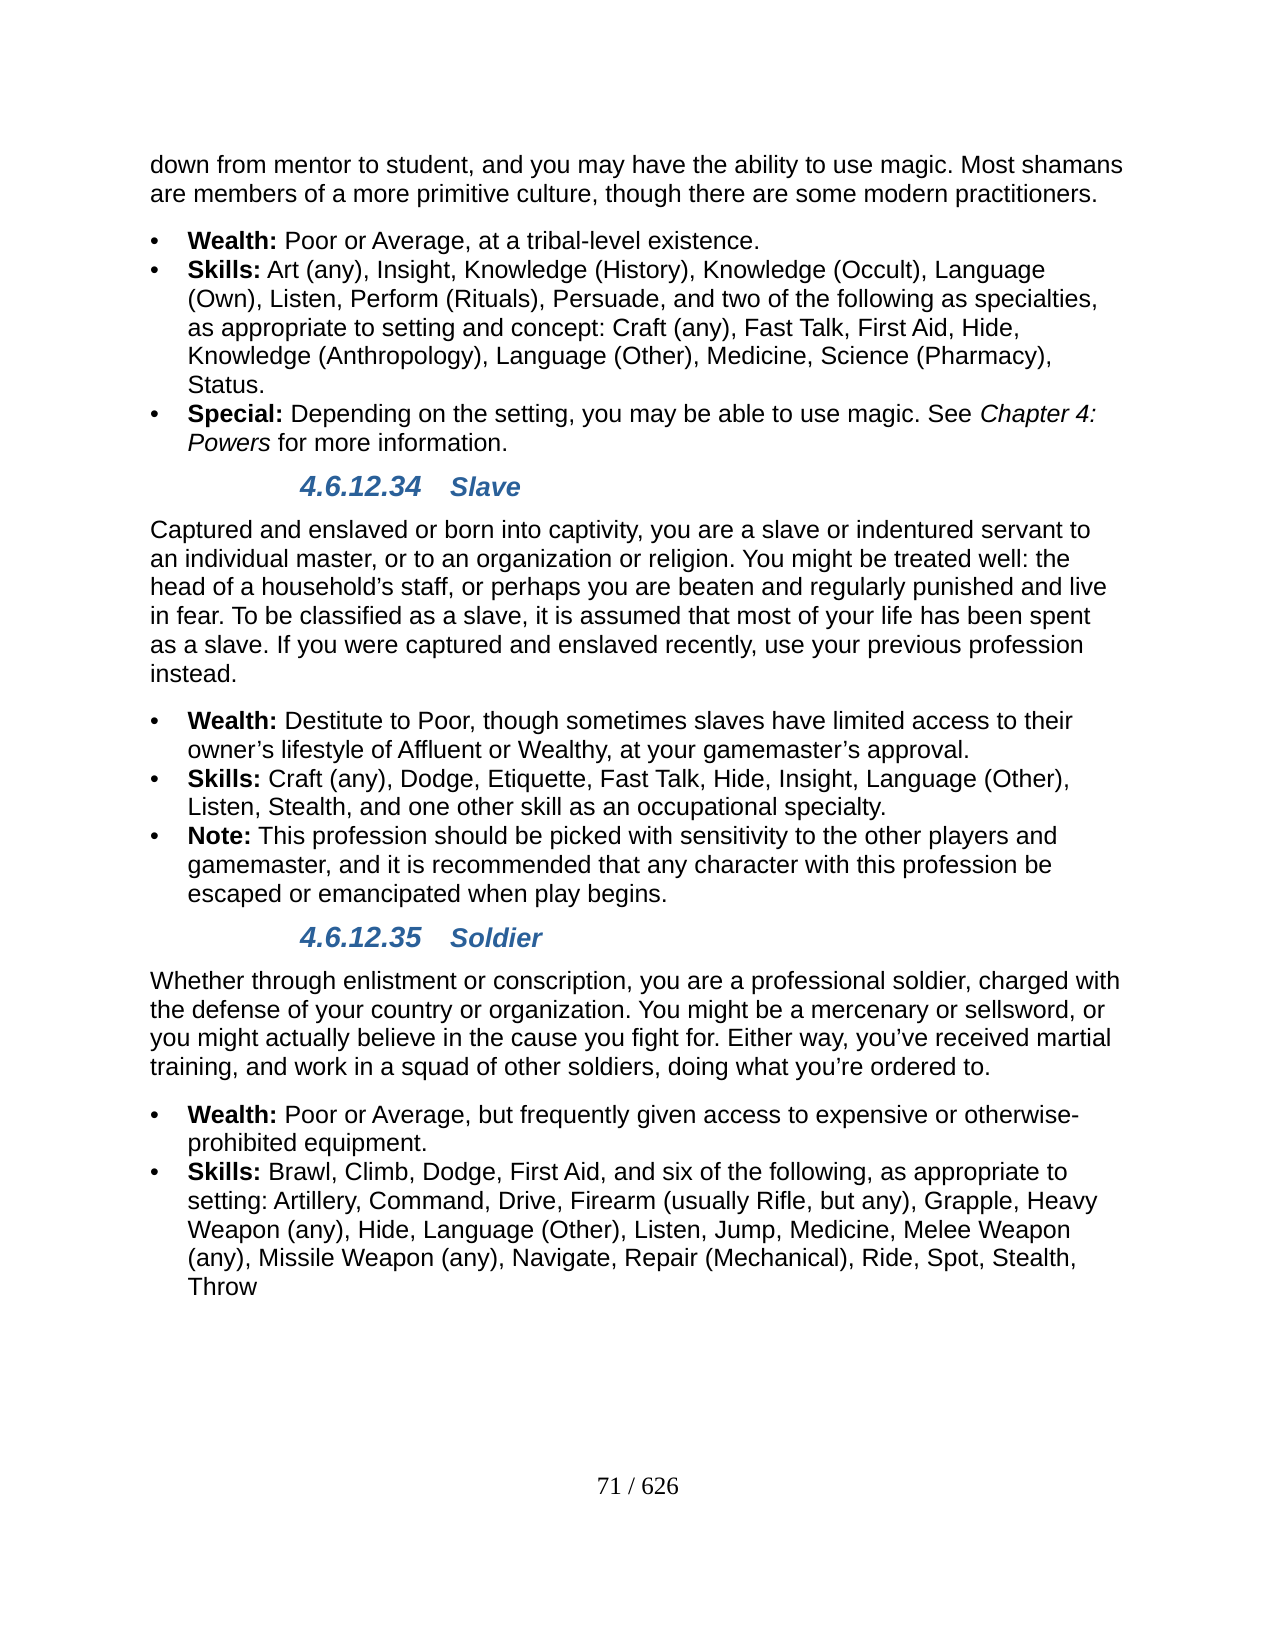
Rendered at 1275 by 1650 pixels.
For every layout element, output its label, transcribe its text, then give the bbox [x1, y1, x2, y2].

text • Wealth: Poor or Average, but frequently given access to expensive or otherwise-prohibited equipment. [150, 1099, 1125, 1157]
text down from mentor to student, and you may have the ability to use magic. Most shamans are members of a more primitive culture, though there are some modern practitioners. [150, 150, 1125, 207]
text • Special: Depending on the setting, you may be able to use magic. See Chapter 4: Powers for more information. [150, 399, 1125, 456]
text • Wealth: Poor or Average, at a tribal-level existence. [150, 226, 1125, 255]
text • Wealth: Destitute to Poor, though sometimes slaves have limited access to their owner’s lifestyle of Affluent or Wealthy, at your gamemaster’s approval. [150, 706, 1125, 763]
text • Skills: Art (any), Insight, Knowledge (History), Knowledge (Occult), Language (Own), Listen, Perform (Rituals), Persuade, and two of the following as specialties, as appropriate to setting and concept: Craft (any), Fast Talk, First Aid, Hide, Knowledge (Anthropology), Language (Other), Medicine, Science (Pharmacy), Status. [150, 255, 1125, 399]
text • Skills: Brawl, Climb, Dodge, First Aid, and six of the following, as appropriate to setting: Artillery, Command, Drive, Firearm (usually Rifle, but any), Grapple, Heavy Weapon (any), Hide, Language (Other), Listen, Jump, Medicine, Melee Weapon (any), Missile Weapon (any), Navigate, Repair (Mechanical), Ride, Spot, Stealth, Throw [150, 1157, 1125, 1301]
text • Skills: Craft (any), Dodge, Etiquette, Fast Talk, Hide, Insight, Language (Other), Listen, Stealth, and one other skill as an occupational specialty. [150, 763, 1125, 821]
text Whether through enlistment or conscription, you are a professional soldier, charged with the defense of your country or organization. You might be a mercenary or sellsword, or you might actually believe in the cause you fight for. Either way, you’ve received martial training, and work in a squad of other soldiers, doing what you’re ordered to. [150, 966, 1125, 1081]
subtitle Soldier [300, 920, 1125, 953]
text • Note: This profession should be picked with sensitivity to the other players and gamemaster, and it is recommended that any character with this profession be escaped or emancipated when play begins. [150, 821, 1125, 907]
subtitle Slave [300, 469, 1125, 502]
text Captured and enslaved or born into captivity, you are a slave or indentured servant to an individual master, or to an organization or religion. You might be treated well: the head of a household’s staff, or perhaps you are beaten and regularly punished and live in fear. To be classified as a slave, it is assumed that most of your life has been spent as a slave. If you were captured and enslaved recently, use your previous profession instead. [150, 515, 1125, 687]
